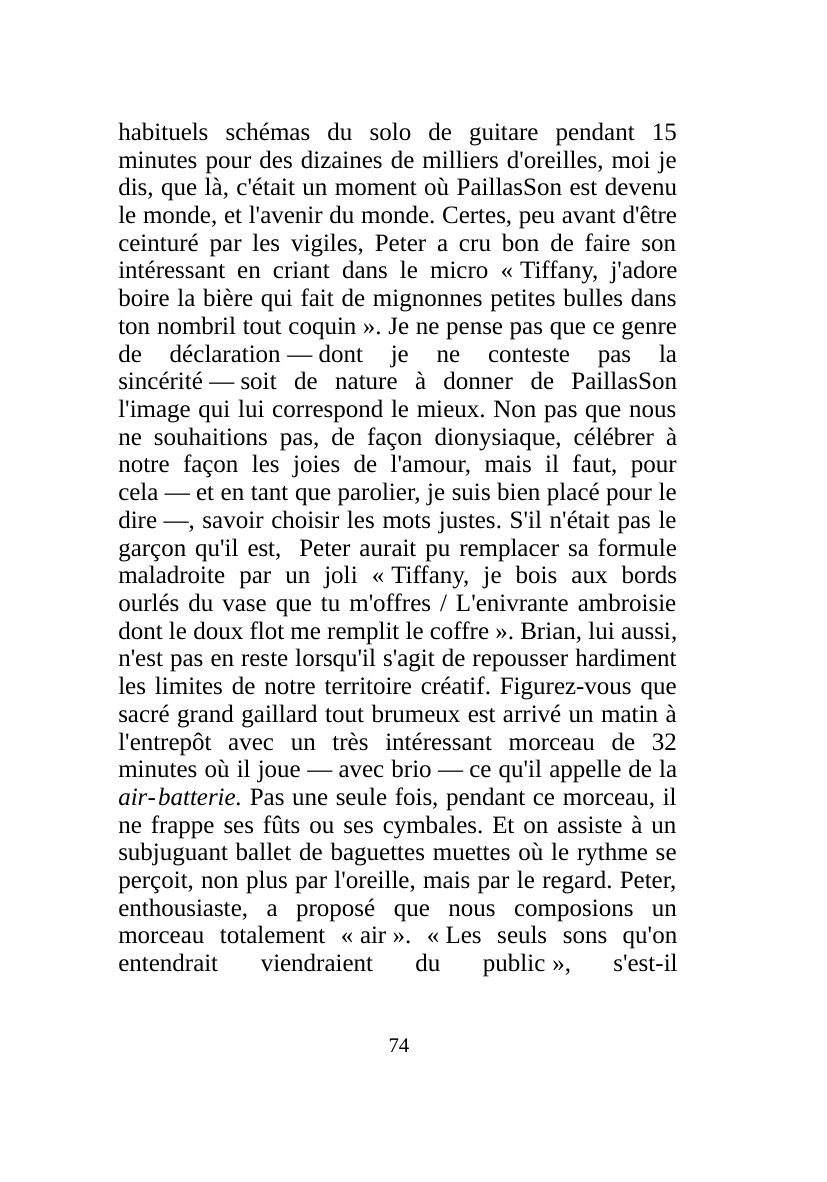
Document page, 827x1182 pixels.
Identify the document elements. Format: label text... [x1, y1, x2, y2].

text habituels schémas du solo de guitare pendant 15 minutes pour des dizaines de milliers d'oreilles, moi je dis, que là, c'était un moment où PaillasSon est devenu le monde, et l'avenir du monde. Certes, peu avant d'être ceinturé par les vigiles, Peter a cru bon de faire son intéressant en criant dans le micro « Tiffany, j'adore boire la bière qui fait de mignonnes petites bulles dans ton nombril tout coquin ». Je ne pense pas que ce genre de déclaration — dont je ne conteste pas la sincérité — soit de nature à donner de PaillasSon l'image qui lui correspond le mieux. Non pas que nous ne souhaitions pas, de façon dionysiaque, célébrer à notre façon les joies de l'amour, mais il faut, pour cela — et en tant que parolier, je suis bien placé pour le dire —, savoir choisir les mots justes. S'il n'était pas le garçon qu'il est, Peter aurait pu remplacer sa formule maladroite par un joli « Tiffany, je bois aux bords ourlés du vase que tu m'offres / L'enivrante ambroisie dont le doux flot me remplit le coffre ». Brian, lui aussi, n'est pas en reste lorsqu'il s'agit de repousser hardiment les limites de notre territoire créatif. Figurez-vous que sacré grand gaillard tout brumeux est arrivé un matin à l'entrepôt avec un très intéressant morceau de 32 minutes où il joue — avec brio — ce qu'il appelle de la air‑batterie. Pas une seule fois, pendant ce morceau, il ne frappe ses fûts ou ses cymbales. Et on assiste à un subjuguant ballet de baguettes muettes où le rythme se perçoit, non plus par l'oreille, mais par le regard. Peter, enthousiaste, a proposé que nous composions un morceau totalement « air ». « Les seuls sons qu'on entendrait viendraient du public », s'est‑il [118, 118, 677, 977]
